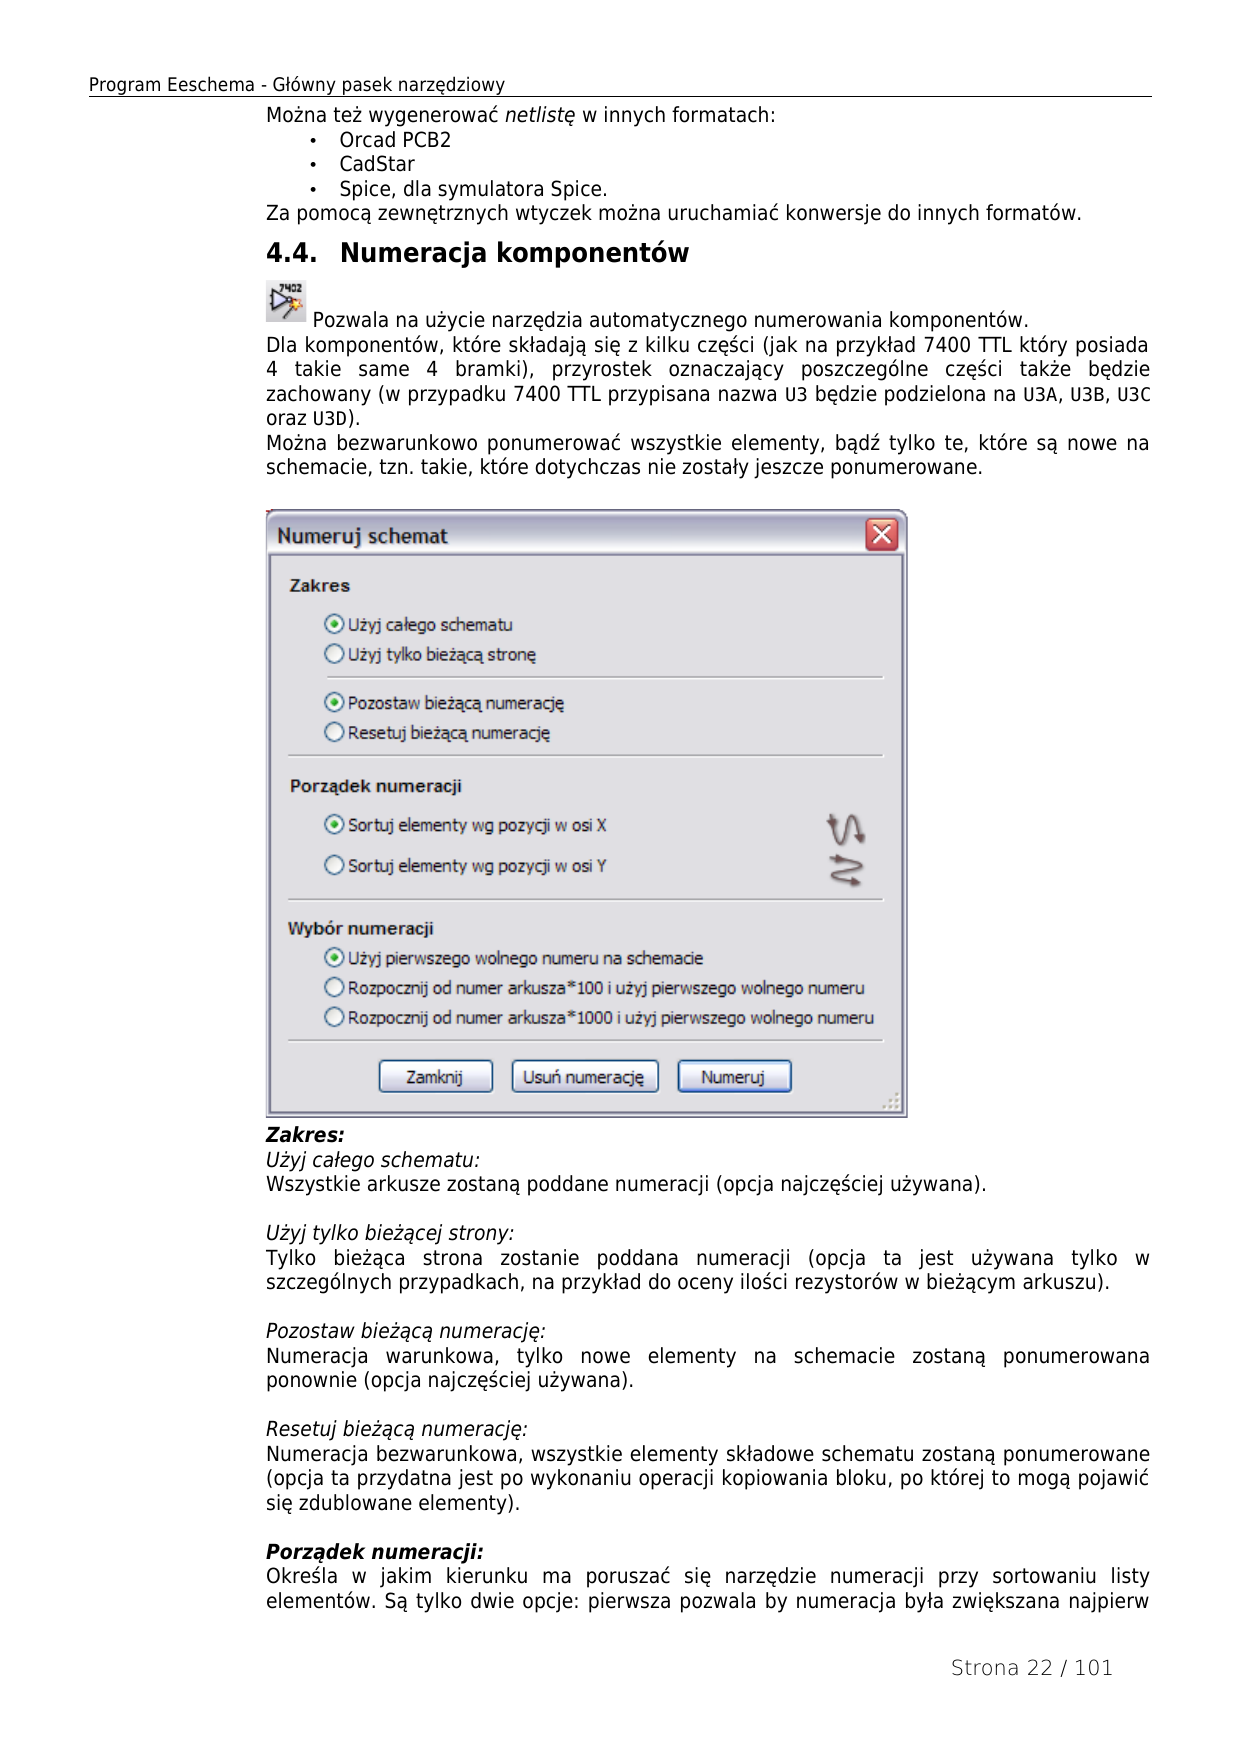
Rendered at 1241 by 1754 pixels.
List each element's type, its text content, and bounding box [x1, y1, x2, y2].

text Pozostaw bieżącą numerację: [266, 1319, 1152, 1344]
text Wszystkie arkusze zostaną poddane numeracji (opcja najczęściej używana). [266, 1172, 1152, 1197]
text Numeracja warunkowa, tylko nowe elementy na schemacie zostaną ponumerowana ponownie (opcja najczęściej używana). [266, 1344, 1152, 1393]
text Określa w jakim kierunku ma poruszać się narzędzie numeracji przy sortowaniu listy elementów. Są tylko dwie opcje: pierwsza pozwala by numeracja była zwiększana najpierw [266, 1564, 1152, 1613]
text Użyj całego schematu: [266, 1148, 1152, 1172]
list Orcad PCB2 [310, 128, 1152, 152]
picture [265, 280, 307, 322]
list CadStar [310, 152, 1152, 177]
text Użyj tylko bieżącej strony: [266, 1221, 1152, 1246]
text Zakres: [266, 1123, 1152, 1148]
text Za pomocą zewnętrznych wtyczek można uruchamiać konwersje do innych formatów. [266, 201, 1152, 226]
text Numeracja bezwarunkowa, wszystkie elementy składowe schematu zostaną ponumerowane (opcja ta przydatna jest po wykonaniu operacji kopiowania bloku, po której to mogą pojawić się zdublowane elementy). [266, 1442, 1152, 1515]
text Można bezwarunkowo ponumerować wszystkie elementy, bądź tylko te, które są nowe na schemacie, tzn. takie, które dotychczas nie zostały jeszcze ponumerowane. [266, 430, 1152, 479]
text Pozwala na użycie narzędzia automatycznego numerowania komponentów. [266, 275, 1152, 332]
text Można też wygenerować netlistę w innych formatach: [266, 103, 1152, 128]
text Porządek numeracji: [266, 1539, 1152, 1564]
text Tylko bieżąca strona zostanie poddana numeracji (opcja ta jest używana tylko w szczególnych przypadkach, na przykład do oceny ilości rezystorów w bieżącym arkuszu). [266, 1246, 1152, 1295]
text Resetuj bieżącą numerację: [266, 1417, 1152, 1442]
text Dla komponentów, które składają się z kilku części (jak na przykład 7400 TTL który posiada 4 takie same 4 bramki), przyrostek oznaczający poszczególne części także będzie zachowany (w przypadku 7400 TTL przypisana nazwa U3 będzie podzielona na U3A, U3B, U3C oraz U3D). [266, 332, 1152, 430]
picture [265, 509, 908, 1118]
list Spice, dla symulatora Spice. [310, 177, 1152, 201]
subtitle Numeracja komponentów [266, 237, 1152, 269]
